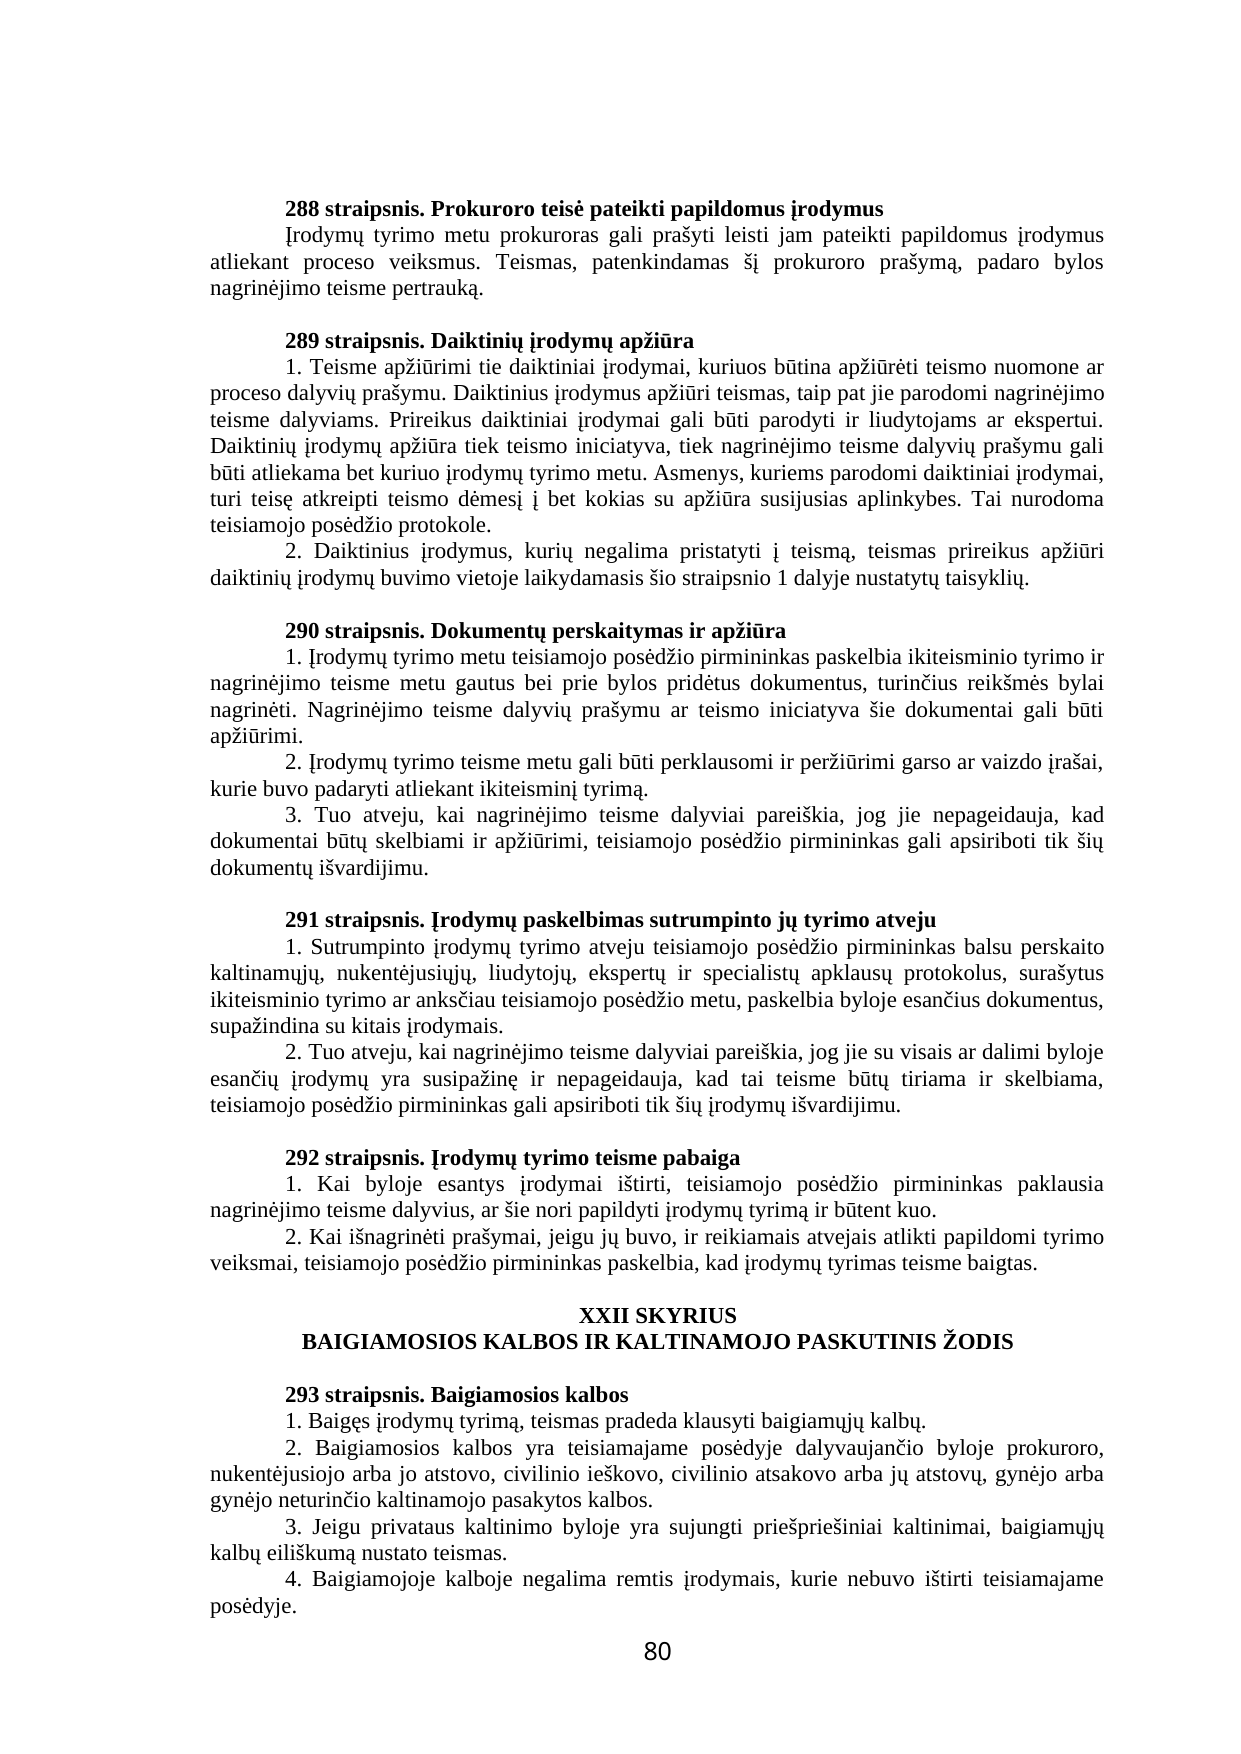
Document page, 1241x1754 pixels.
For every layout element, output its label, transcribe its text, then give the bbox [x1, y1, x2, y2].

text 292 straipsnis. Įrodymų tyrimo teisme pabaiga [210, 1144, 1106, 1170]
text 1. Sutrumpinto įrodymų tyrimo atveju teisiamojo posėdžio pirmininkas balsu perskaito kaltinamųjų, nukentėjusiųjų, liudytojų, ekspertų ir specialistų apklausų protokolus, surašytus ikiteisminio tyrimo ar anksčiau teisiamojo posėdžio metu, paskelbia byloje esančius dokumentus, supažindina su kitais įrodymais. [210, 933, 1106, 1038]
text 4. Baigiamojoje kalboje negalima remtis įrodymais, kurie nebuvo ištirti teisiamajame posėdyje. [210, 1565, 1106, 1618]
text BAIGIAMOSIOS KALBOS ir kaltinamojo paskutinis žodis [210, 1328, 1106, 1354]
text 2. Įrodymų tyrimo teisme metu gali būti perklausomi ir peržiūrimi garso ar vaizdo įrašai, kurie buvo padaryti atliekant ikiteisminį tyrimą. [210, 748, 1106, 801]
subtitle XXII skyrius [210, 1302, 1106, 1328]
text 291 straipsnis. Įrodymų paskelbimas sutrumpinto jų tyrimo atveju [210, 907, 1106, 933]
text 288 straipsnis. Prokuroro teisė pateikti papildomus įrodymus [210, 195, 1106, 221]
text 289 straipsnis. Daiktinių įrodymų apžiūra [210, 327, 1106, 353]
text 1. Įrodymų tyrimo metu teisiamojo posėdžio pirmininkas paskelbia ikiteisminio tyrimo ir nagrinėjimo teisme metu gautus bei prie bylos pridėtus dokumentus, turinčius reikšmės bylai nagrinėti. Nagrinėjimo teisme dalyvių prašymu ar teismo iniciatyva šie dokumentai gali būti apžiūrimi. [210, 643, 1106, 748]
text 293 straipsnis. Baigiamosios kalbos [210, 1381, 1106, 1407]
text 3. Jeigu privataus kaltinimo byloje yra sujungti priešpriešiniai kaltinimai, baigiamųjų kalbų eiliškumą nustato teismas. [210, 1513, 1106, 1565]
text 3. Tuo atveju, kai nagrinėjimo teisme dalyviai pareiškia, jog jie nepageidauja, kad dokumentai būtų skelbiami ir apžiūrimi, teisiamojo posėdžio pirmininkas gali apsiriboti tik šių dokumentų išvardijimu. [210, 801, 1106, 880]
text 1. Baigęs įrodymų tyrimą, teismas pradeda klausyti baigiamųjų kalbų. [210, 1407, 1106, 1434]
text 1. Teisme apžiūrimi tie daiktiniai įrodymai, kuriuos būtina apžiūrėti teismo nuomone ar proceso dalyvių prašymu. Daiktinius įrodymus apžiūri teismas, taip pat jie parodomi nagrinėjimo teisme dalyviams. Prireikus daiktiniai įrodymai gali būti parodyti ir liudytojams ar ekspertui. Daiktinių įrodymų apžiūra tiek teismo iniciatyva, tiek nagrinėjimo teisme dalyvių prašymu gali būti atliekama bet kuriuo įrodymų tyrimo metu. Asmenys, kuriems parodomi daiktiniai įrodymai, turi teisę atkreipti teismo dėmesį į bet kokias su apžiūra susijusias aplinkybes. Tai nurodoma teisiamojo posėdžio protokole. [210, 353, 1106, 538]
text 290 straipsnis. Dokumentų perskaitymas ir apžiūra [210, 617, 1106, 643]
text 2. Daiktinius įrodymus, kurių negalima pristatyti į teismą, teismas prireikus apžiūri daiktinių įrodymų buvimo vietoje laikydamasis šio straipsnio 1 dalyje nustatytų taisyklių. [210, 538, 1106, 590]
text 2. Kai išnagrinėti prašymai, jeigu jų buvo, ir reikiamais atvejais atlikti papildomi tyrimo veiksmai, teisiamojo posėdžio pirmininkas paskelbia, kad įrodymų tyrimas teisme baigtas. [210, 1223, 1106, 1276]
text 1. Kai byloje esantys įrodymai ištirti, teisiamojo posėdžio pirmininkas paklausia nagrinėjimo teisme dalyvius, ar šie nori papildyti įrodymų tyrimą ir būtent kuo. [210, 1170, 1106, 1223]
text 2. Tuo atveju, kai nagrinėjimo teisme dalyviai pareiškia, jog jie su visais ar dalimi byloje esančių įrodymų yra susipažinę ir nepageidauja, kad tai teisme būtų tiriama ir skelbiama, teisiamojo posėdžio pirmininkas gali apsiriboti tik šių įrodymų išvardijimu. [210, 1038, 1106, 1117]
text Įrodymų tyrimo metu prokuroras gali prašyti leisti jam pateikti papildomus įrodymus atliekant proceso veiksmus. Teismas, patenkindamas šį prokuroro prašymą, padaro bylos nagrinėjimo teisme pertrauką. [210, 221, 1106, 300]
text 2. Baigiamosios kalbos yra teisiamajame posėdyje dalyvaujančio byloje prokuroro, nukentėjusiojo arba jo atstovo, civilinio ieškovo, civilinio atsakovo arba jų atstovų, gynėjo arba gynėjo neturinčio kaltinamojo pasakytos kalbos. [210, 1434, 1106, 1513]
